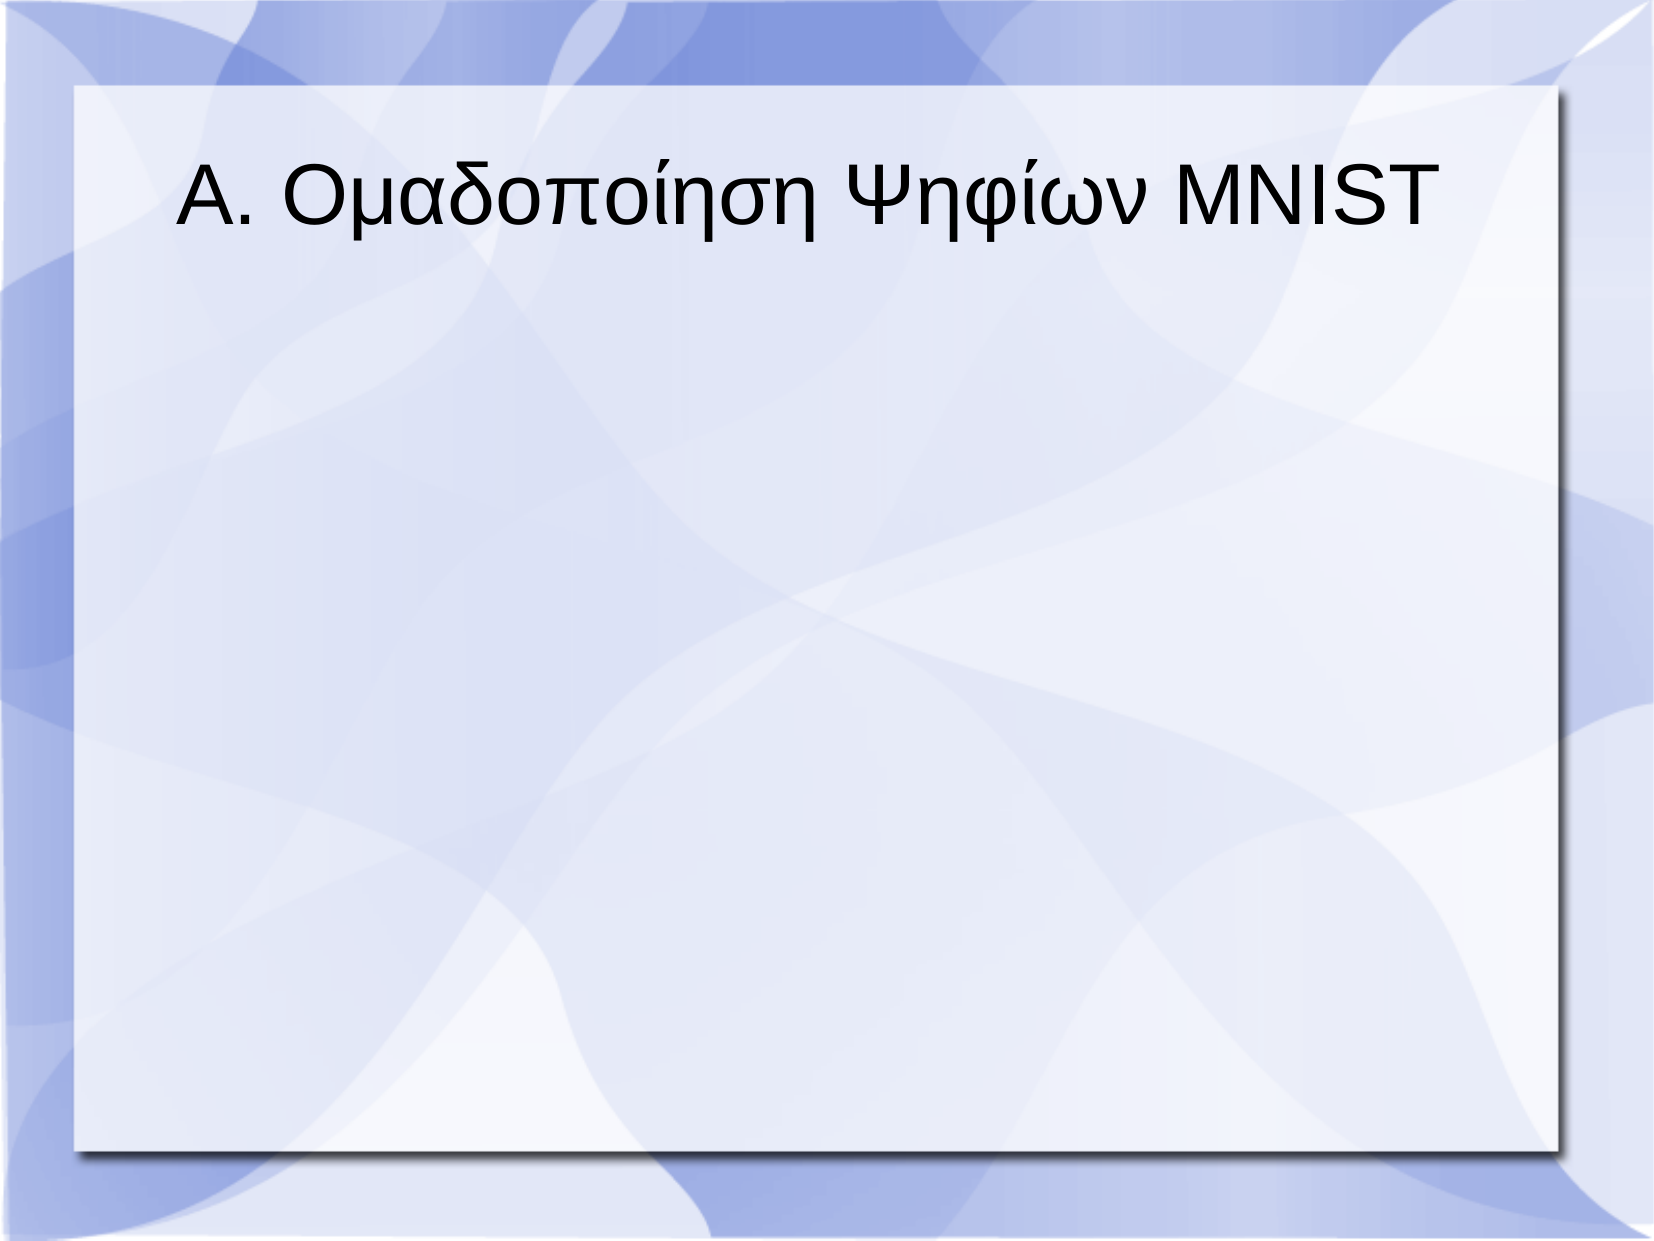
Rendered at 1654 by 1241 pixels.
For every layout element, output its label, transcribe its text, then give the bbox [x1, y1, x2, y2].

picture [0, 0, 1654, 1241]
title Α. Ομαδοποίηση Ψηφίων MNIST [82, 90, 1536, 298]
